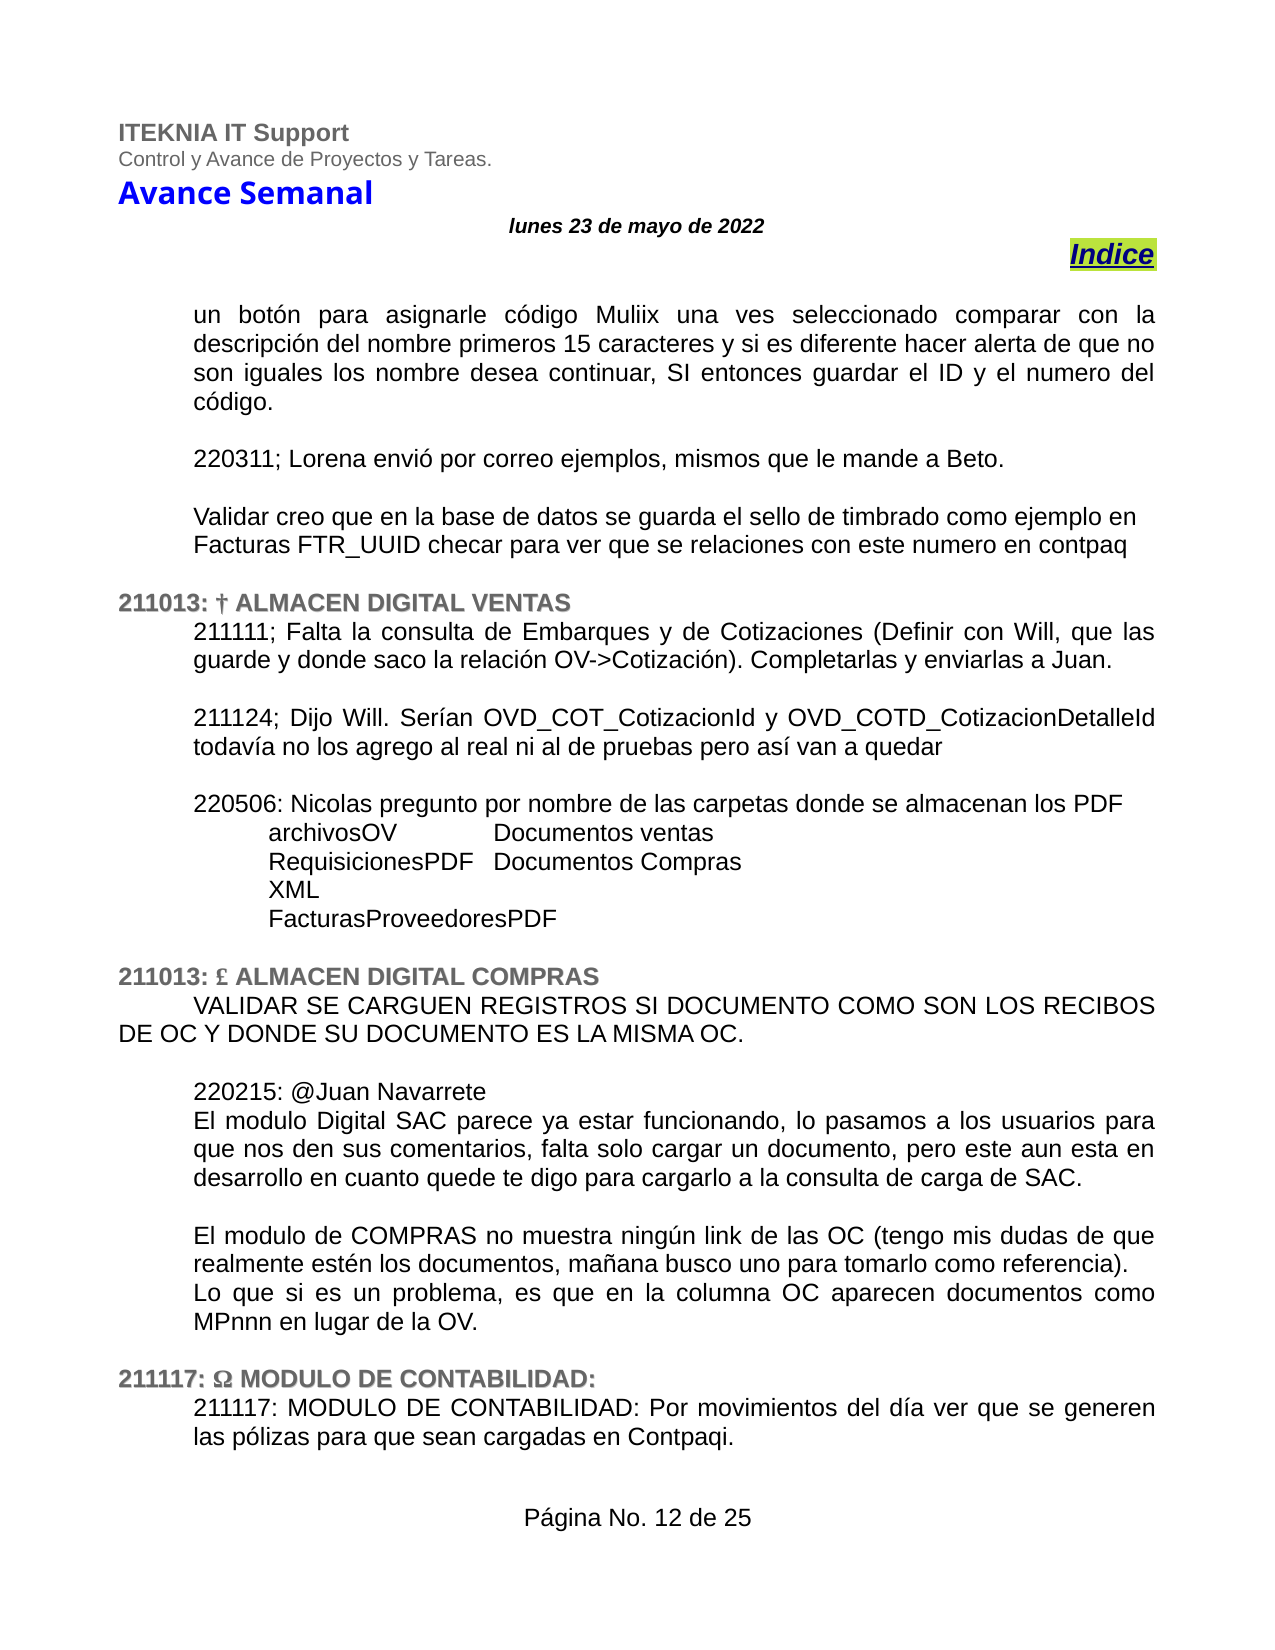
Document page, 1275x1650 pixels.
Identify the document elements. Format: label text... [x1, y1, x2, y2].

text Lo que si es un problema, es que en la columna OC aparecen documentos como MPnnn en lugar de la OV. [193, 1278, 1157, 1336]
text 211124; Dijo Will. Serían OVD_COT_CotizacionId y OVD_COTD_CotizacionDetalleId todavía no los agrego al real ni al de pruebas pero así van a quedar [193, 703, 1157, 761]
text archivosOV Documentos ventas [193, 818, 1157, 847]
text 220506: Nicolas pregunto por nombre de las carpetas donde se almacenan los PDF [193, 789, 1157, 818]
subtitle 211013: † ALMACEN DIGITAL VENTAS [118, 588, 1157, 617]
subtitle 211013: £ ALMACEN DIGITAL COMPRAS [118, 962, 1157, 991]
text El modulo Digital SAC parece ya estar funcionando, lo pasamos a los usuarios para que nos den sus comentarios, falta solo cargar un documento, pero este aun esta en desarrollo en cuanto quede te digo para cargarlo a la consulta de carga de SAC. [193, 1106, 1157, 1192]
subtitle 211117: Ω MODULO DE CONTABILIDAD: [118, 1364, 1157, 1393]
text 220215: @Juan Navarrete [193, 1077, 1157, 1106]
text un botón para asignarle código Muliix una ves seleccionado comparar con la descripción del nombre primeros 15 caracteres y si es diferente hacer alerta de que no son iguales los nombre desea continuar, SI entonces guardar el ID y el numero del código. [193, 300, 1157, 415]
text El modulo de COMPRAS no muestra ningún link de las OC (tengo mis dudas de que realmente estén los documentos, mañana busco uno para tomarlo como referencia). [193, 1221, 1157, 1278]
text RequisicionesPDF Documentos Compras [193, 847, 1157, 876]
text VALIDAR SE CARGUEN REGISTROS SI DOCUMENTO COMO SON LOS RECIBOS DE OC Y DONDE SU DOCUMENTO ES LA MISMA OC. [118, 991, 1157, 1048]
text 211117: MODULO DE CONTABILIDAD: Por movimientos del día ver que se generen las pólizas para que sean cargadas en Contpaqi. [193, 1393, 1157, 1451]
text 211111; Falta la consulta de Embarques y de Cotizaciones (Definir con Will, que las guarde y donde saco la relación OV->Cotización). Completarlas y enviarlas a Juan. [193, 617, 1157, 674]
text XML [193, 876, 1157, 904]
text FacturasProveedoresPDF [193, 904, 1157, 933]
text Validar creo que en la base de datos se guarda el sello de timbrado como ejemplo en Facturas FTR_UUID checar para ver que se relaciones con este numero en contpaq [193, 502, 1157, 559]
text 220311; Lorena envió por correo ejemplos, mismos que le mande a Beto. [193, 444, 1157, 473]
